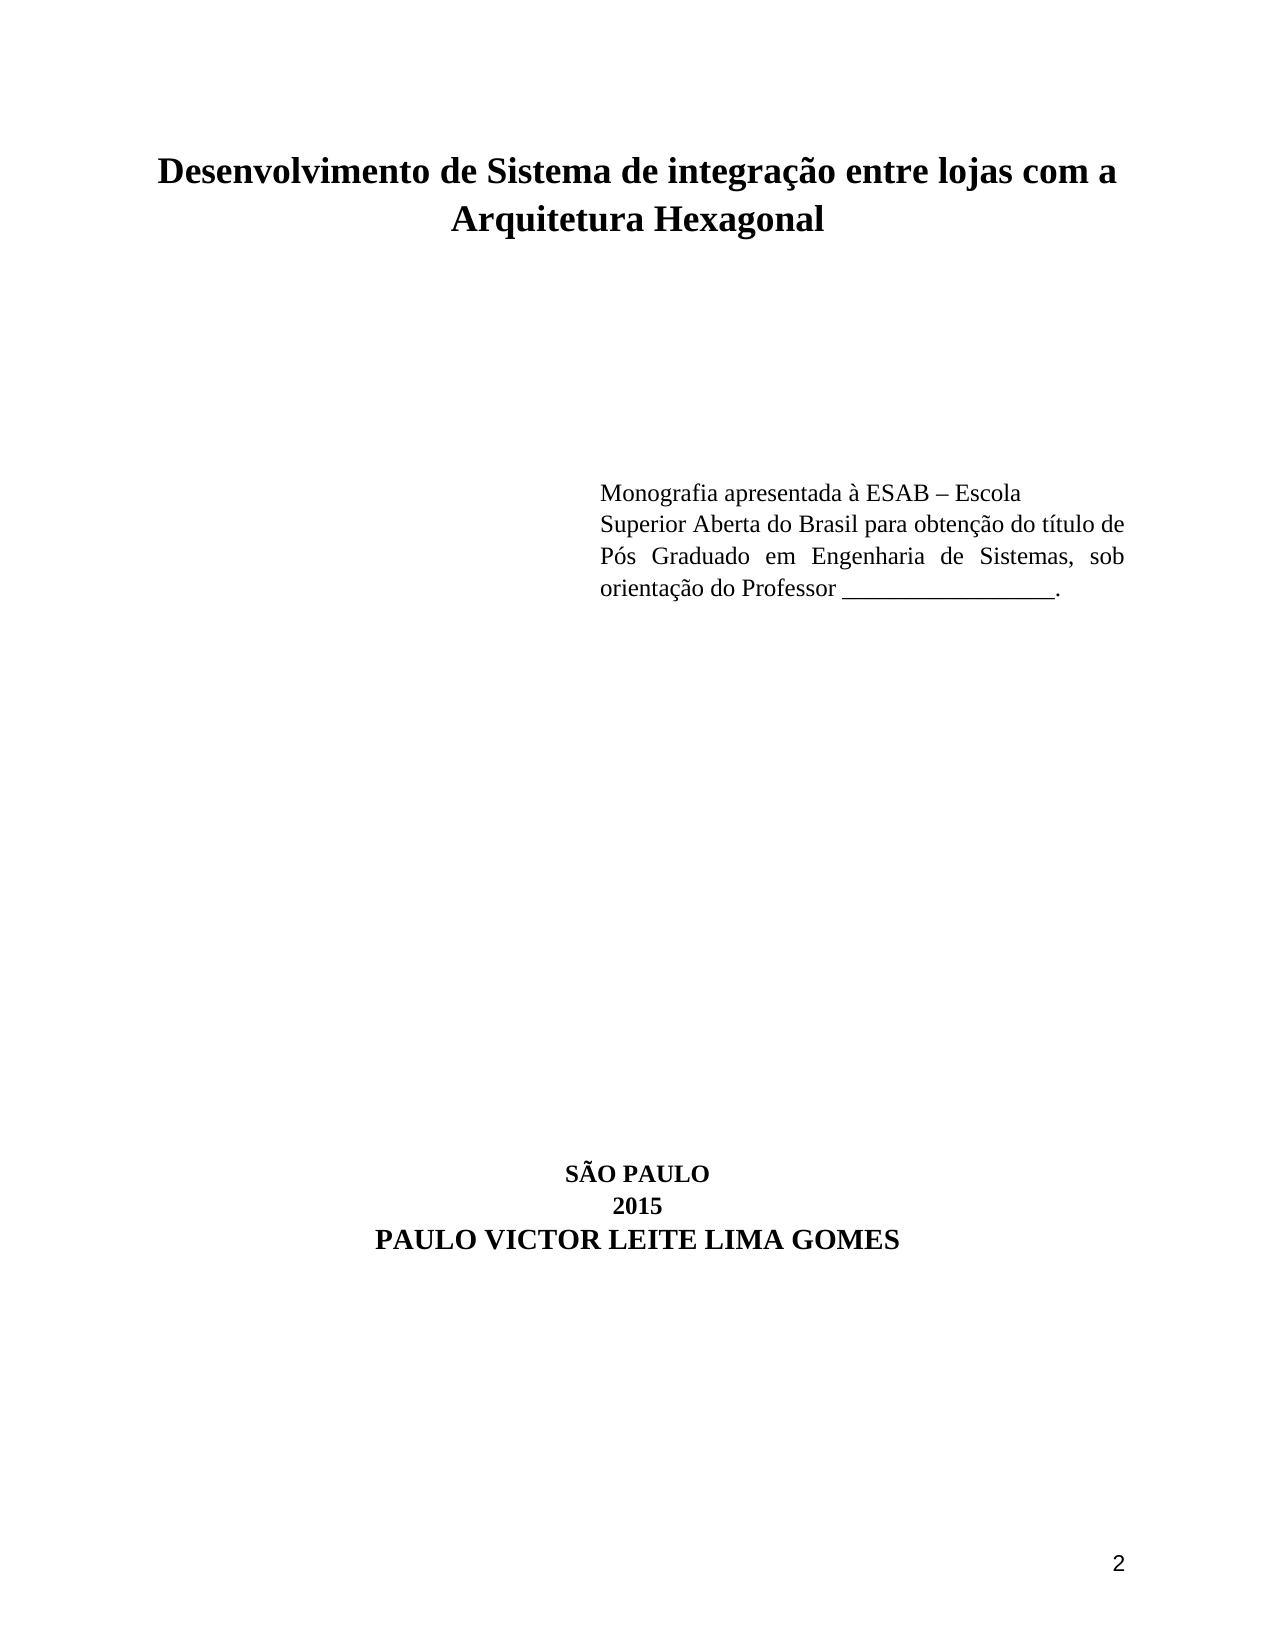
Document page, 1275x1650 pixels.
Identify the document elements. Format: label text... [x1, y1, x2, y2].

text SÃO PAULO [150, 1160, 1125, 1188]
text 2015 [150, 1192, 1125, 1219]
text PAULO VICTOR LEITE LIMA GOMES [150, 1223, 1125, 1256]
text Superior Aberta do Brasil para obtenção do título de Pós Graduado em Engenharia de Sistemas, sob orientação do Professor _________________. [600, 511, 1125, 602]
text Monografia apresentada à ESAB – Escola [600, 479, 1125, 506]
text Desenvolvimento de Sistema de integração entre lojas com a Arquitetura Hexagonal [150, 150, 1125, 239]
